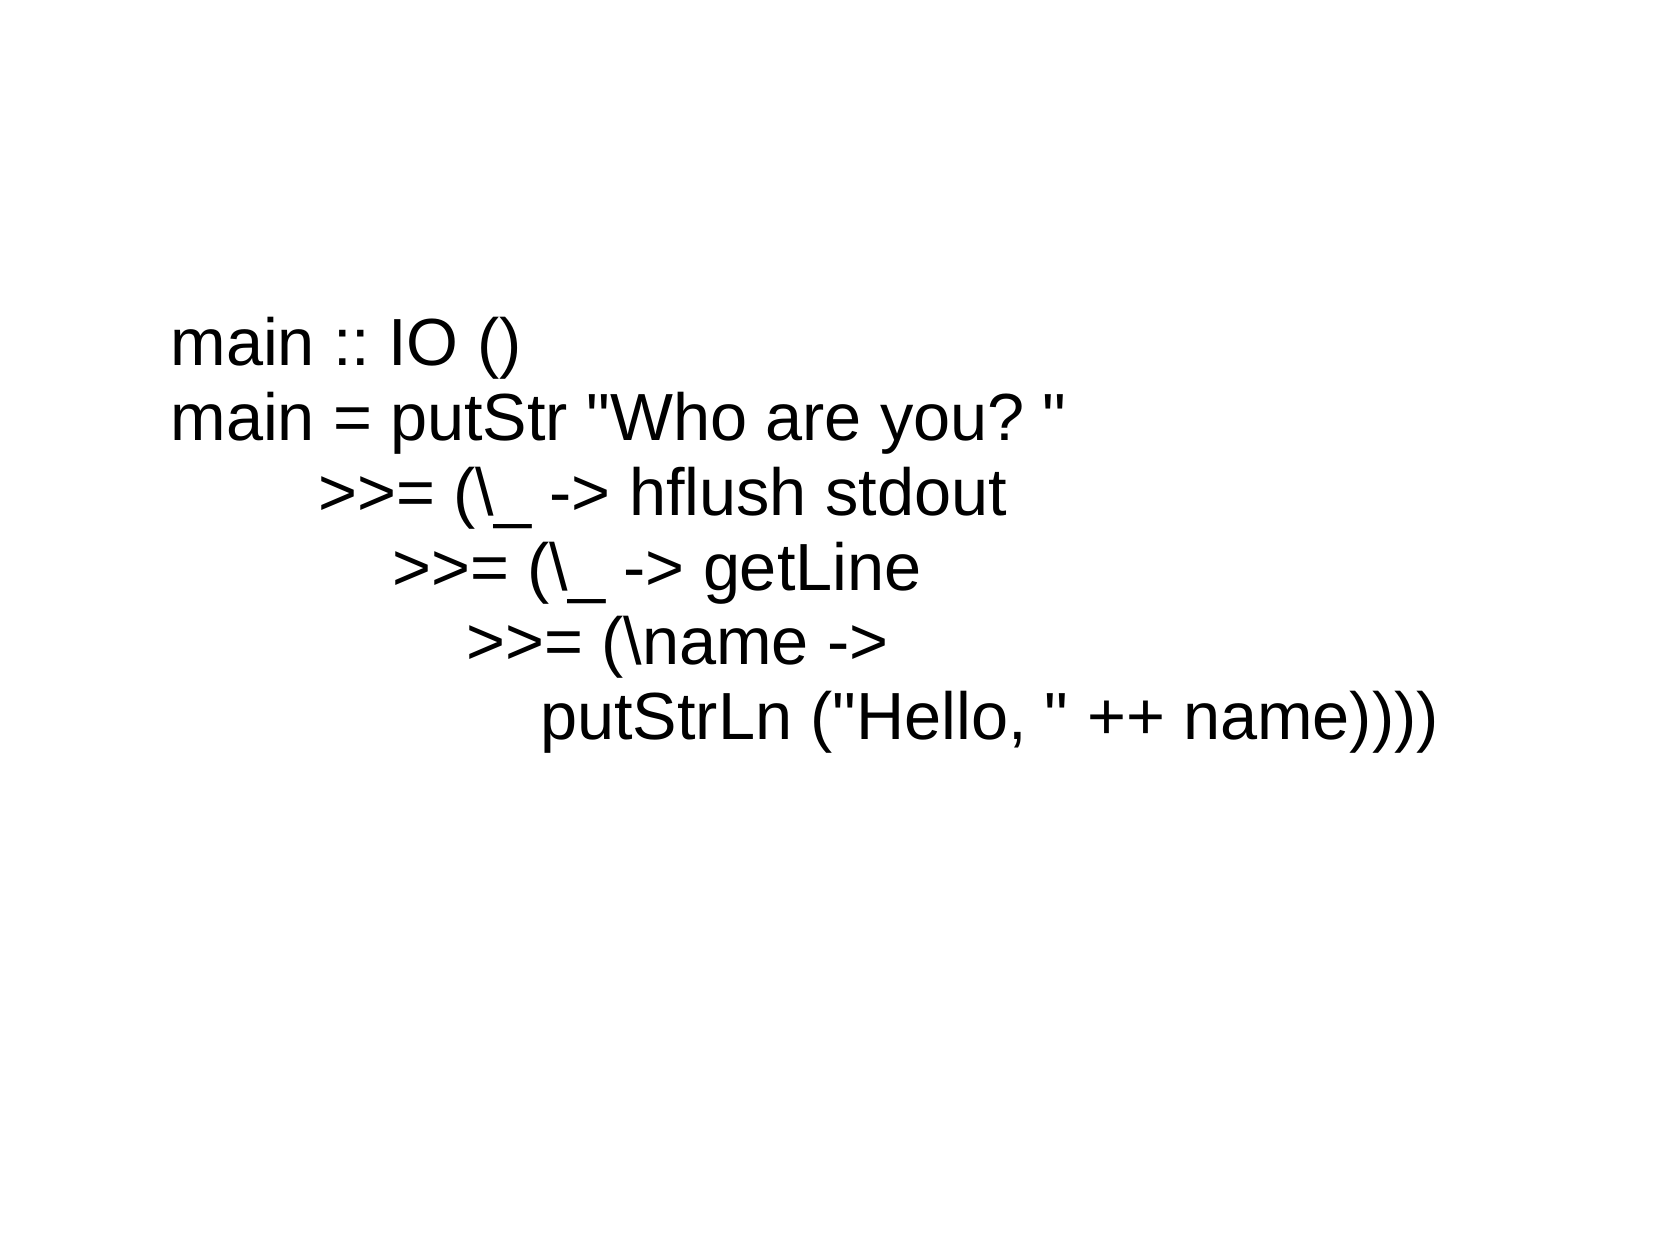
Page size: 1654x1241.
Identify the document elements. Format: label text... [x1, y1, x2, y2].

subtitle main :: IO () main = putStr "Who are you? " >>= (\_ -> hflush stdout >>= (\_ -> getLine >>= (\name -> putStrLn ("Hello, " ++ name)))) [170, 49, 1483, 1010]
